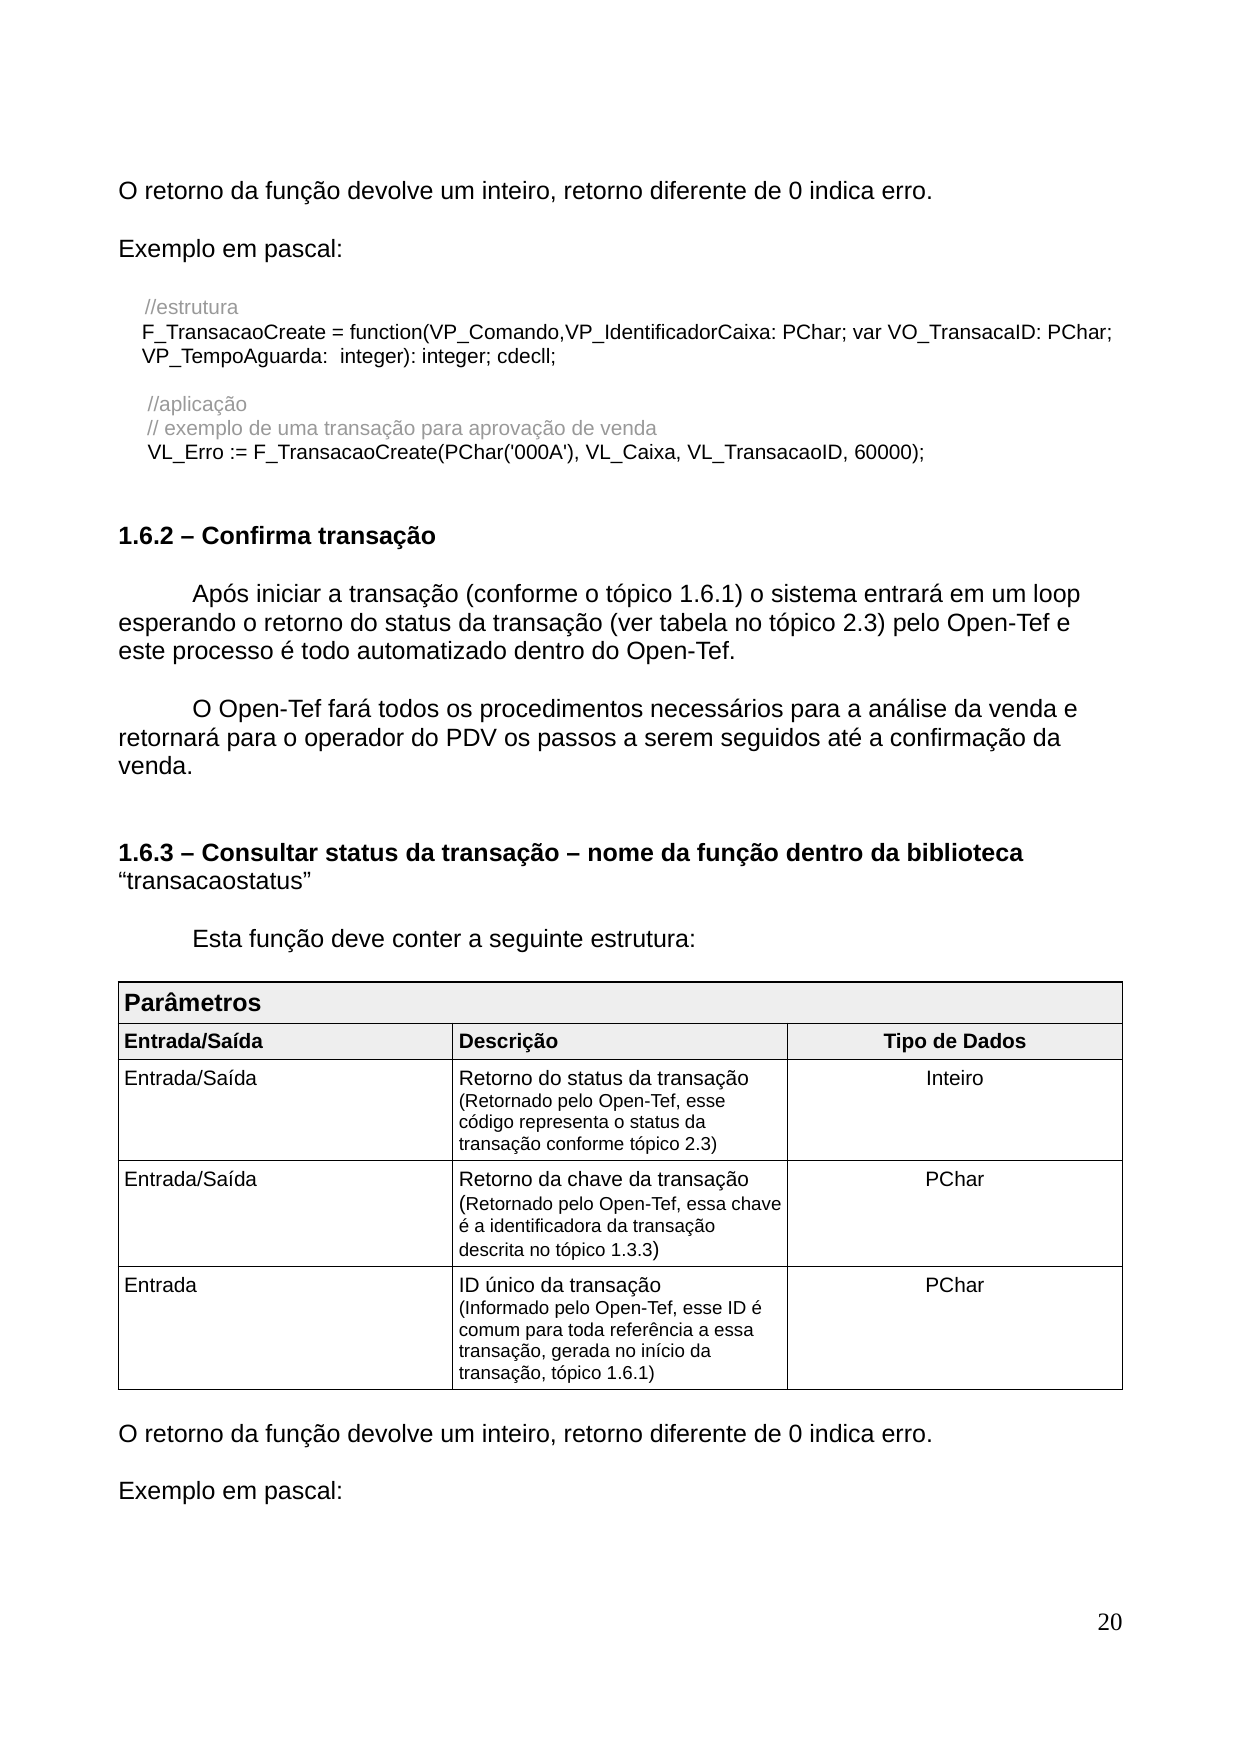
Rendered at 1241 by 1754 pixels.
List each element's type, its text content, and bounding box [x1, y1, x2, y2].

table_cell Inteiro [788, 1060, 1122, 1160]
text 1.6.3 – Consultar status da transação – nome da função dentro da biblioteca “transacaostatus” [118, 838, 1122, 895]
text // exemplo de uma transação para aprovação de venda [118, 416, 1122, 440]
text Após iniciar a transação (conforme o tópico 1.6.1) o sistema entrará em um loop esperando o retorno do status da transação (ver tabela no tópico 2.3) pelo Open-Tef e este processo é todo automatizado dentro do Open-Tef. [118, 579, 1122, 665]
table_cell Tipo de Dados [788, 1024, 1122, 1059]
text //estrutura [118, 291, 1122, 320]
table_cell PChar [788, 1267, 1122, 1389]
text VL_Erro := F_TransacaoCreate(PChar('000A'), VL_Caixa, VL_TransacaoID, 60000); [118, 440, 1122, 464]
table_header Parâmetros [119, 983, 1122, 1023]
text F_TransacaoCreate = function(VP_Comando,VP_IdentificadorCaixa: PChar; var VO_TransacaID: PChar; VP_TempoAguarda: integer): integer; cdecll; [118, 320, 1122, 368]
table_cell Entrada/Saída [119, 1060, 452, 1160]
table_cell Retorno do status da transação (Retornado pelo Open-Tef, esse código representa o status da transação conforme tópico 2.3) [453, 1060, 787, 1160]
text Esta função deve conter a seguinte estrutura: [118, 924, 1122, 953]
table_cell Entrada [119, 1267, 452, 1389]
text O retorno da função devolve um inteiro, retorno diferente de 0 indica erro. [118, 1419, 1122, 1447]
table_cell PChar [788, 1161, 1122, 1266]
table_cell ID único da transação (Informado pelo Open-Tef, esse ID é comum para toda referência a essa transação, gerada no início da transação, tópico 1.6.1) [453, 1267, 787, 1389]
text O Open-Tef fará todos os procedimentos necessários para a análise da venda e retornará para o operador do PDV os passos a serem seguidos até a confirmação da venda. [118, 694, 1122, 780]
table_cell Entrada/Saída [119, 1161, 452, 1266]
table_cell Descrição [453, 1024, 787, 1059]
text Exemplo em pascal: [118, 234, 1122, 263]
text 1.6.2 – Confirma transação [118, 521, 1122, 550]
table_cell Entrada/Saída [119, 1024, 452, 1059]
text //aplicação [118, 392, 1122, 416]
text Exemplo em pascal: [118, 1476, 1122, 1505]
table_cell Retorno da chave da transação (Retornado pelo Open-Tef, essa chave é a identificadora da transação descrita no tópico 1.3.3) [453, 1161, 787, 1266]
text O retorno da função devolve um inteiro, retorno diferente de 0 indica erro. [118, 176, 1122, 205]
